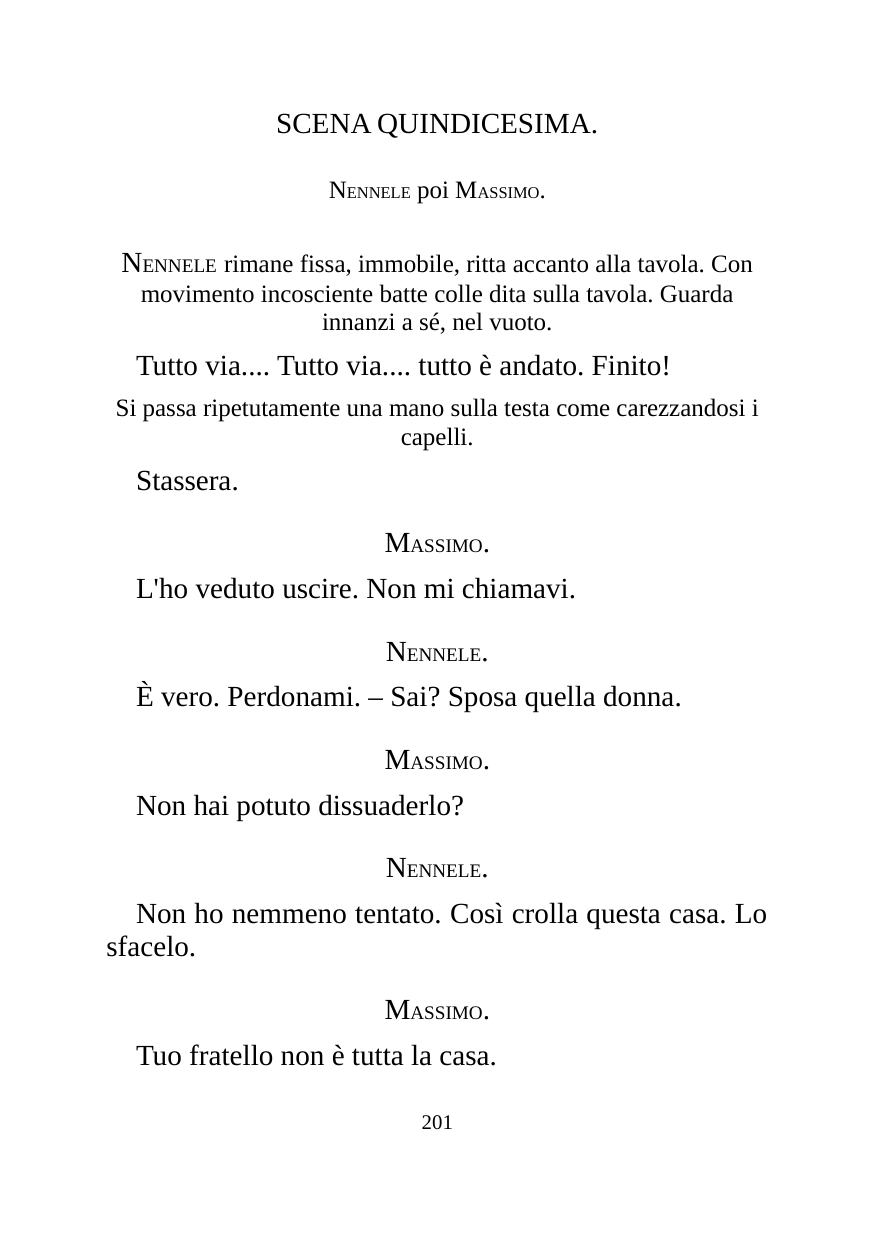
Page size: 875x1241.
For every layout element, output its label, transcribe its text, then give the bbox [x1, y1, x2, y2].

text È vero. Perdonami. – Sai? Sposa quella donna. [106, 679, 768, 713]
text Nennele poi Massimo. [106, 175, 768, 204]
text Massimo. [106, 992, 768, 1026]
text L'ho veduto uscire. Non mi chiamavi. [106, 571, 768, 604]
text Stassera. [106, 463, 768, 496]
text Non ho nemmeno tentato. Così crolla questa casa. Lo sfacelo. [106, 896, 768, 963]
text Tuo fratello non è tutta la casa. [106, 1038, 768, 1071]
subtitle SCENA QUINDICESIMA. [106, 106, 768, 140]
text Massimo. [106, 742, 768, 776]
text Si passa ripetutamente una mano sulla testa come carezzandosi i capelli. [106, 393, 768, 451]
text Tutto via.... Tutto via.... tutto è andato. Finito! [106, 348, 768, 382]
text Non hai potuto dissuaderlo? [106, 788, 768, 821]
text Nennele rimane fissa, immobile, ritta accanto alla tavola. Con movimento incosciente batte colle dita sulla tavola. Guarda innanzi a sé, nel vuoto. [106, 245, 768, 336]
text Nennele. [106, 634, 768, 667]
text Massimo. [106, 526, 768, 559]
text Nennele. [106, 851, 768, 884]
